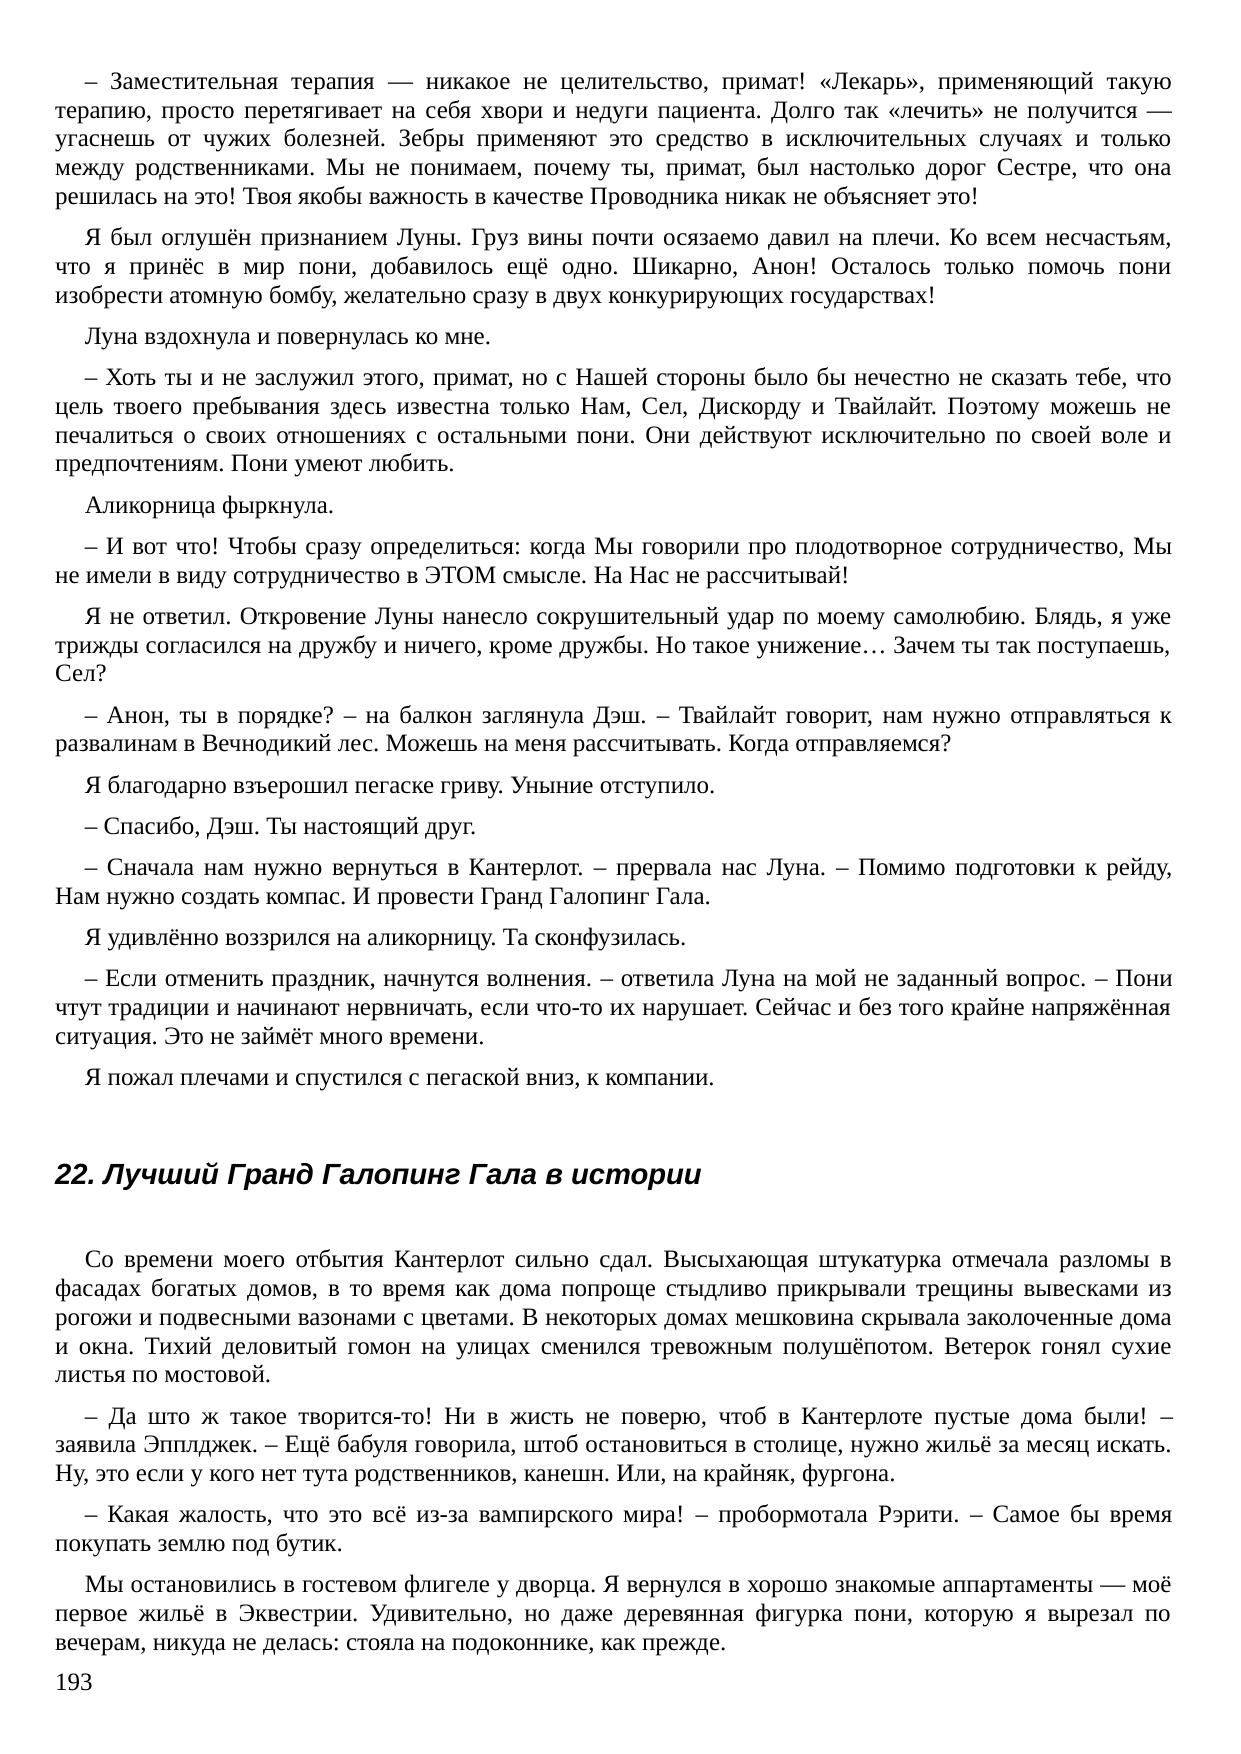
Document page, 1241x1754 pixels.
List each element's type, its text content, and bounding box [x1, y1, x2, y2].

text – Да што ж такое творится-то! Ни в жисть не поверю, чтоб в Кантерлоте пустые дома были! – заявила Эпплджек. – Ещё бабуля говорила, штоб остановиться в столице, нужно жильё за месяц искать. Ну, это если у кого нет тута родственников, канешн. Или, на крайняк, фургона. [55, 1401, 1173, 1487]
text Аликорница фыркнула. [55, 490, 1173, 518]
text Я не ответил. Откровение Луны нанесло сокрушительный удар по моему самолюбию. Блядь, я уже трижды согласился на дружбу и ничего, кроме дружбы. Но такое унижение… Зачем ты так поступаешь, Сел? [55, 601, 1173, 687]
text – Спасибо, Дэш. Ты настоящий друг. [55, 811, 1173, 840]
text Я пожал плечами и спустился с пегаской вниз, к компании. [55, 1062, 1173, 1091]
text – Хоть ты и не заслужил этого, примат, но с Нашей стороны было бы нечестно не сказать тебе, что цель твоего пребывания здесь известна только Нам, Сел, Дискорду и Твайлайт. Поэтому можешь не печалиться о своих отношениях с остальными пони. Они действуют исключительно по своей воле и предпочтениям. Пони умеют любить. [55, 362, 1173, 477]
text – Сначала нам нужно вернуться в Кантерлот. – прервала нас Луна. – Помимо подготовки к рейду, Нам нужно создать компас. И провести Гранд Галопинг Гала. [55, 852, 1173, 910]
text Луна вздохнула и повернулась ко мне. [55, 321, 1173, 350]
text Мы остановились в гостевом флигеле у дворца. Я вернулся в хорошо знакомые аппартаменты — моё первое жильё в Эквестрии. Удивительно, но даже деревянная фигурка пони, которую я вырезал по вечерам, никуда не делась: стояла на подоконнике, как прежде. [55, 1569, 1173, 1656]
text – Анон, ты в порядке? – на балкон заглянула Дэш. – Твайлайт говорит, нам нужно отправляться к развалинам в Вечнодикий лес. Можешь на меня рассчитывать. Когда отправляемся? [55, 700, 1173, 757]
text Я удивлённо воззрился на аликорницу. Та сконфузилась. [55, 922, 1173, 951]
text – Если отменить праздник, начнутся волнения. – ответила Луна на мой не заданный вопрос. – Пони чтут традиции и начинают нервничать, если что-то их нарушает. Сейчас и без того крайне напряжённая ситуация. Это не займёт много времени. [55, 963, 1173, 1050]
subtitle 22. Лучший Гранд Галопинг Гала в истории [55, 1157, 1173, 1191]
text – Заместительная терапия — никакое не целительство, примат! «Лекарь», применяющий такую терапию, просто перетягивает на себя хвори и недуги пациента. Долго так «лечить» не получится — угаснешь от чужих болезней. Зебры применяют это средство в исключительных случаях и только между родственниками. Мы не понимаем, почему ты, примат, был настолько дорог Сестре, что она решилась на это! Твоя якобы важность в качестве Проводника никак не объясняет это! [55, 66, 1173, 210]
text Я был оглушён признанием Луны. Груз вины почти осязаемо давил на плечи. Ко всем несчастьям, что я принёс в мир пони, добавилось ещё одно. Шикарно, Анон! Осталось только помочь пони изобрести атомную бомбу, желательно сразу в двух конкурирующих государствах! [55, 222, 1173, 308]
text – И вот что! Чтобы сразу определиться: когда Мы говорили про плодотворное сотрудничество, Мы не имели в виду сотрудничество в ЭТОМ смысле. На Нас не рассчитывай! [55, 531, 1173, 588]
text Я благодарно взъерошил пегаске гриву. Уныние отступило. [55, 770, 1173, 798]
text – Какая жалость, что это всё из-за вампирского мира! – пробормотала Рэрити. – Самое бы время покупать землю под бутик. [55, 1499, 1173, 1557]
text Со времени моего отбытия Кантерлот сильно сдал. Высыхающая штукатурка отмечала разломы в фасадах богатых домов, в то время как дома попроще стыдливо прикрывали трещины вывесками из рогожи и подвесными вазонами с цветами. В некоторых домах мешковина скрывала заколоченные дома и окна. Тихий деловитый гомон на улицах сменился тревожным полушёпотом. Ветерок гонял сухие листья по мостовой. [55, 1244, 1173, 1388]
